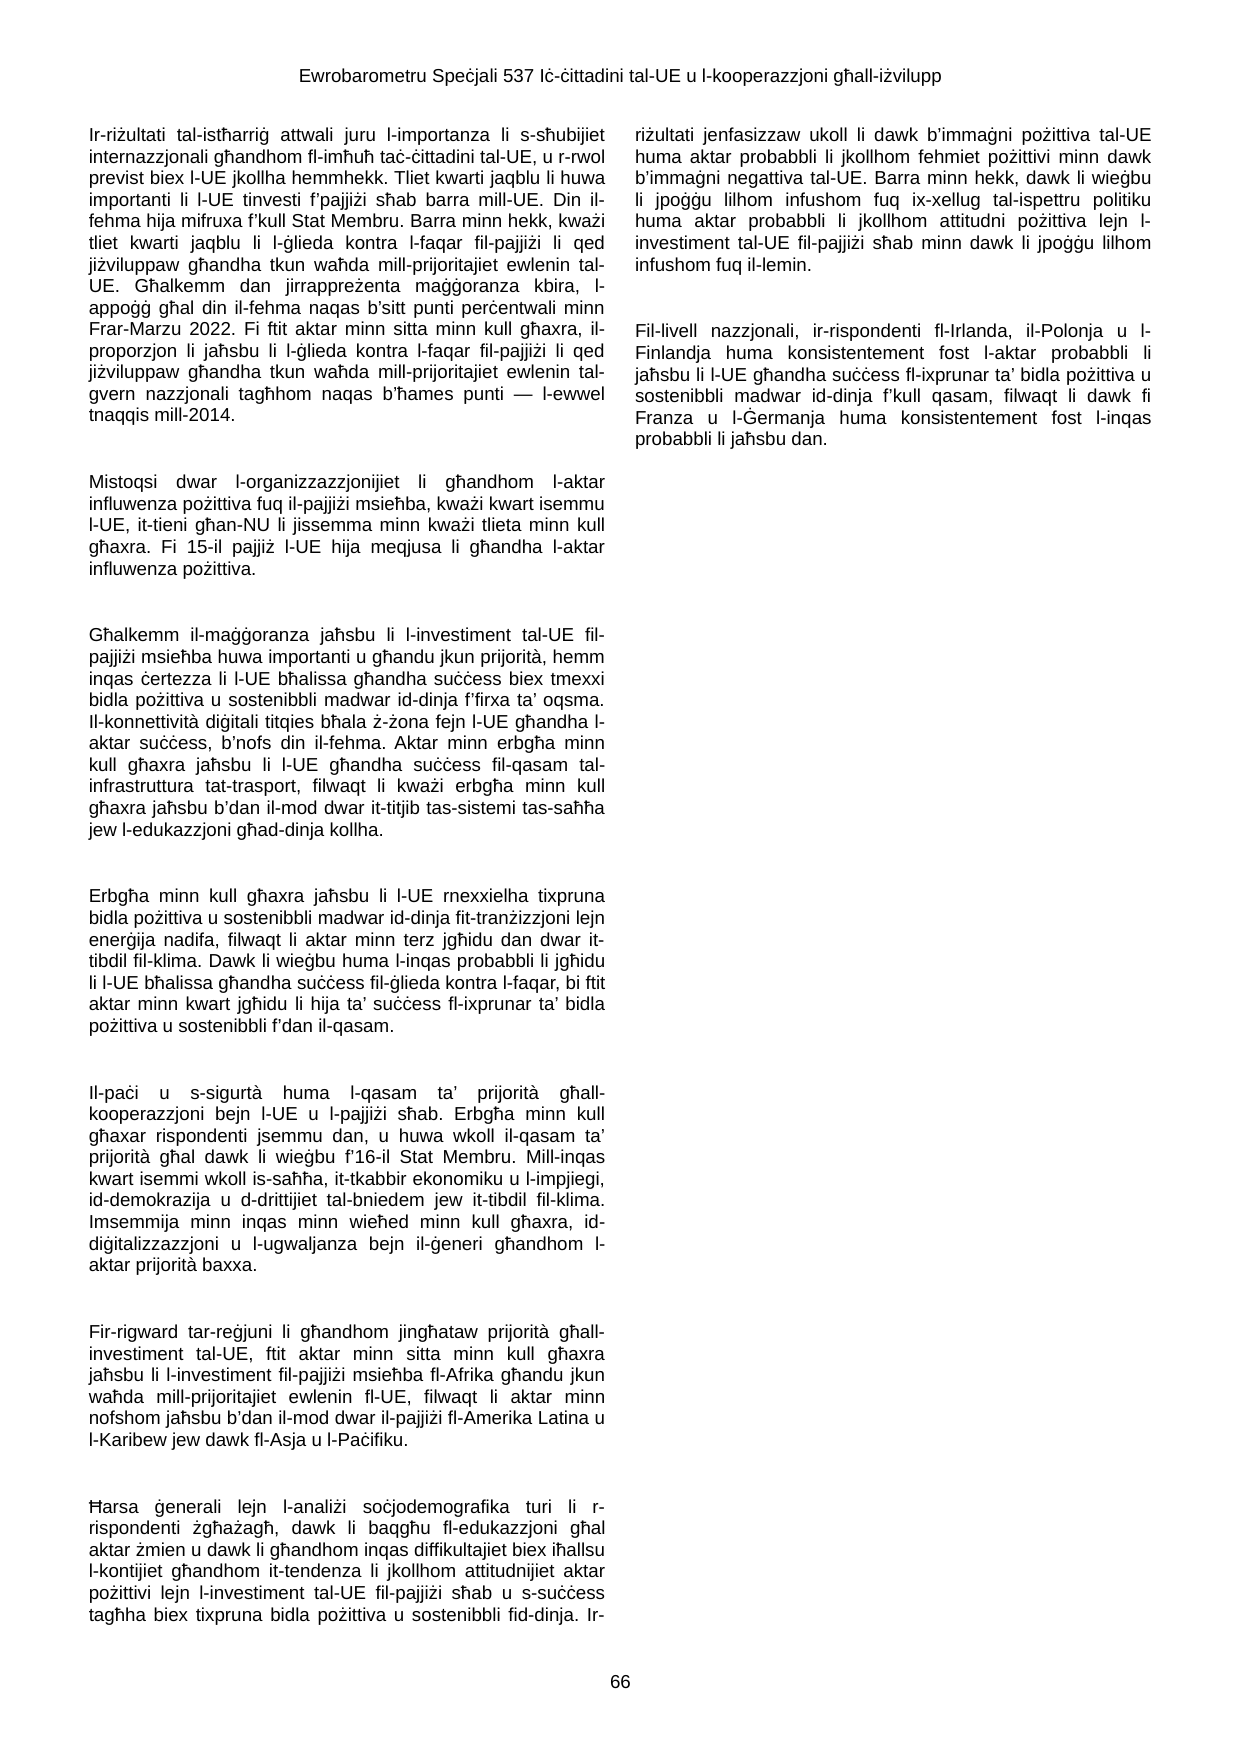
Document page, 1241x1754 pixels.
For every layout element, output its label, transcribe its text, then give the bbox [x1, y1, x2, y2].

text Fir-rigward tar-reġjuni li għandhom jingħataw prijorità għall-investiment tal-UE, ftit aktar minn sitta minn kull għaxra jaħsbu li l-investiment fil-pajjiżi msieħba fl-Afrika għandu jkun waħda mill-prijoritajiet ewlenin fl-UE, filwaqt li aktar minn nofshom jaħsbu b’dan il-mod dwar il-pajjiżi fl-Amerika Latina u l-Karibew jew dawk fl-Asja u l-Paċifiku. [88, 1321, 605, 1450]
text Mistoqsi dwar l-organizzazzjonijiet li għandhom l-aktar influwenza pożittiva fuq il-pajjiżi msieħba, kważi kwart isemmu l-UE, it-tieni għan-NU li jissemma minn kważi tlieta minn kull għaxra. Fi 15-il pajjiż l-UE hija meqjusa li għandha l-aktar influwenza pożittiva. [88, 471, 605, 579]
text Ir-riżultati tal-istħarriġ attwali juru l-importanza li s-sħubijiet internazzjonali għandhom fl-imħuħ taċ-ċittadini tal-UE, u r-rwol previst biex l-UE jkollha hemmhekk. Tliet kwarti jaqblu li huwa importanti li l-UE tinvesti f’pajjiżi sħab barra mill-UE. Din il-fehma hija mifruxa f’kull Stat Membru. Barra minn hekk, kważi tliet kwarti jaqblu li l-ġlieda kontra l-faqar fil-pajjiżi li qed jiżviluppaw għandha tkun waħda mill-prijoritajiet ewlenin tal-UE. Għalkemm dan jirrappreżenta maġġoranza kbira, l-appoġġ għal din il-fehma naqas b’sitt punti perċentwali minn Frar-Marzu 2022. Fi ftit aktar minn sitta minn kull għaxra, il-proporzjon li jaħsbu li l-ġlieda kontra l-faqar fil-pajjiżi li qed jiżviluppaw għandha tkun waħda mill-prijoritajiet ewlenin tal-gvern nazzjonali tagħhom naqas b’ħames punti — l-ewwel tnaqqis mill-2014. [88, 124, 605, 426]
text Fil-livell nazzjonali, ir-rispondenti fl-Irlanda, il-Polonja u l-Finlandja huma konsistentement fost l-aktar probabbli li jaħsbu li l-UE għandha suċċess fl-ixprunar ta’ bidla pożittiva u sostenibbli madwar id-dinja f’kull qasam, filwaqt li dawk fi Franza u l-Ġermanja huma konsistentement fost l-inqas probabbli li jaħsbu dan. [635, 320, 1152, 449]
text Għalkemm il-maġġoranza jaħsbu li l-investiment tal-UE fil-pajjiżi msieħba huwa importanti u għandu jkun prijorità, hemm inqas ċertezza li l-UE bħalissa għandha suċċess biex tmexxi bidla pożittiva u sostenibbli madwar id-dinja f’firxa ta’ oqsma. Il-konnettività diġitali titqies bħala ż-żona fejn l-UE għandha l-aktar suċċess, b’nofs din il-fehma. Aktar minn erbgħa minn kull għaxra jaħsbu li l-UE għandha suċċess fil-qasam tal-infrastruttura tat-trasport, filwaqt li kważi erbgħa minn kull għaxra jaħsbu b’dan il-mod dwar it-titjib tas-sistemi tas-saħħa jew l-edukazzjoni għad-dinja kollha. [88, 624, 605, 840]
text Il-paċi u s-sigurtà huma l-qasam ta’ prijorità għall-kooperazzjoni bejn l-UE u l-pajjiżi sħab. Erbgħa minn kull għaxar rispondenti jsemmu dan, u huwa wkoll il-qasam ta’ prijorità għal dawk li wieġbu f’16-il Stat Membru. Mill-inqas kwart isemmi wkoll is-saħħa, it-tkabbir ekonomiku u l-impjiegi, id-demokrazija u d-drittijiet tal-bniedem jew it-tibdil fil-klima. Imsemmija minn inqas minn wieħed minn kull għaxra, id-diġitalizzazzjoni u l-ugwaljanza bejn il-ġeneri għandhom l-aktar prijorità baxxa. [88, 1081, 605, 1276]
text riżultati jenfasizzaw ukoll li dawk b’immaġni pożittiva tal-UE huma aktar probabbli li jkollhom fehmiet pożittivi minn dawk b’immaġni negattiva tal-UE. Barra minn hekk, dawk li wieġbu li jpoġġu lilhom infushom fuq ix-xellug tal-ispettru politiku huma aktar probabbli li jkollhom attitudni pożittiva lejn l-investiment tal-UE fil-pajjiżi sħab minn dawk li jpoġġu lilhom infushom fuq il-lemin. [635, 124, 1152, 275]
text Erbgħa minn kull għaxra jaħsbu li l-UE rnexxielha tixpruna bidla pożittiva u sostenibbli madwar id-dinja fit-tranżizzjoni lejn enerġija nadifa, filwaqt li aktar minn terz jgħidu dan dwar it-tibdil fil-klima. Dawk li wieġbu huma l-inqas probabbli li jgħidu li l-UE bħalissa għandha suċċess fil-ġlieda kontra l-faqar, bi ftit aktar minn kwart jgħidu li hija ta’ suċċess fl-ixprunar ta’ bidla pożittiva u sostenibbli f’dan il-qasam. [88, 885, 605, 1036]
text Ħarsa ġenerali lejn l-analiżi soċjodemografika turi li r-rispondenti żgħażagħ, dawk li baqgħu fl-edukazzjoni għal aktar żmien u dawk li għandhom inqas diffikultajiet biex iħallsu l-kontijiet għandhom it-tendenza li jkollhom attitudnijiet aktar pożittivi lejn l-investiment tal-UE fil-pajjiżi sħab u s-suċċess tagħha biex tixpruna bidla pożittiva u sostenibbli fid-dinja. Ir- [88, 1496, 605, 1625]
